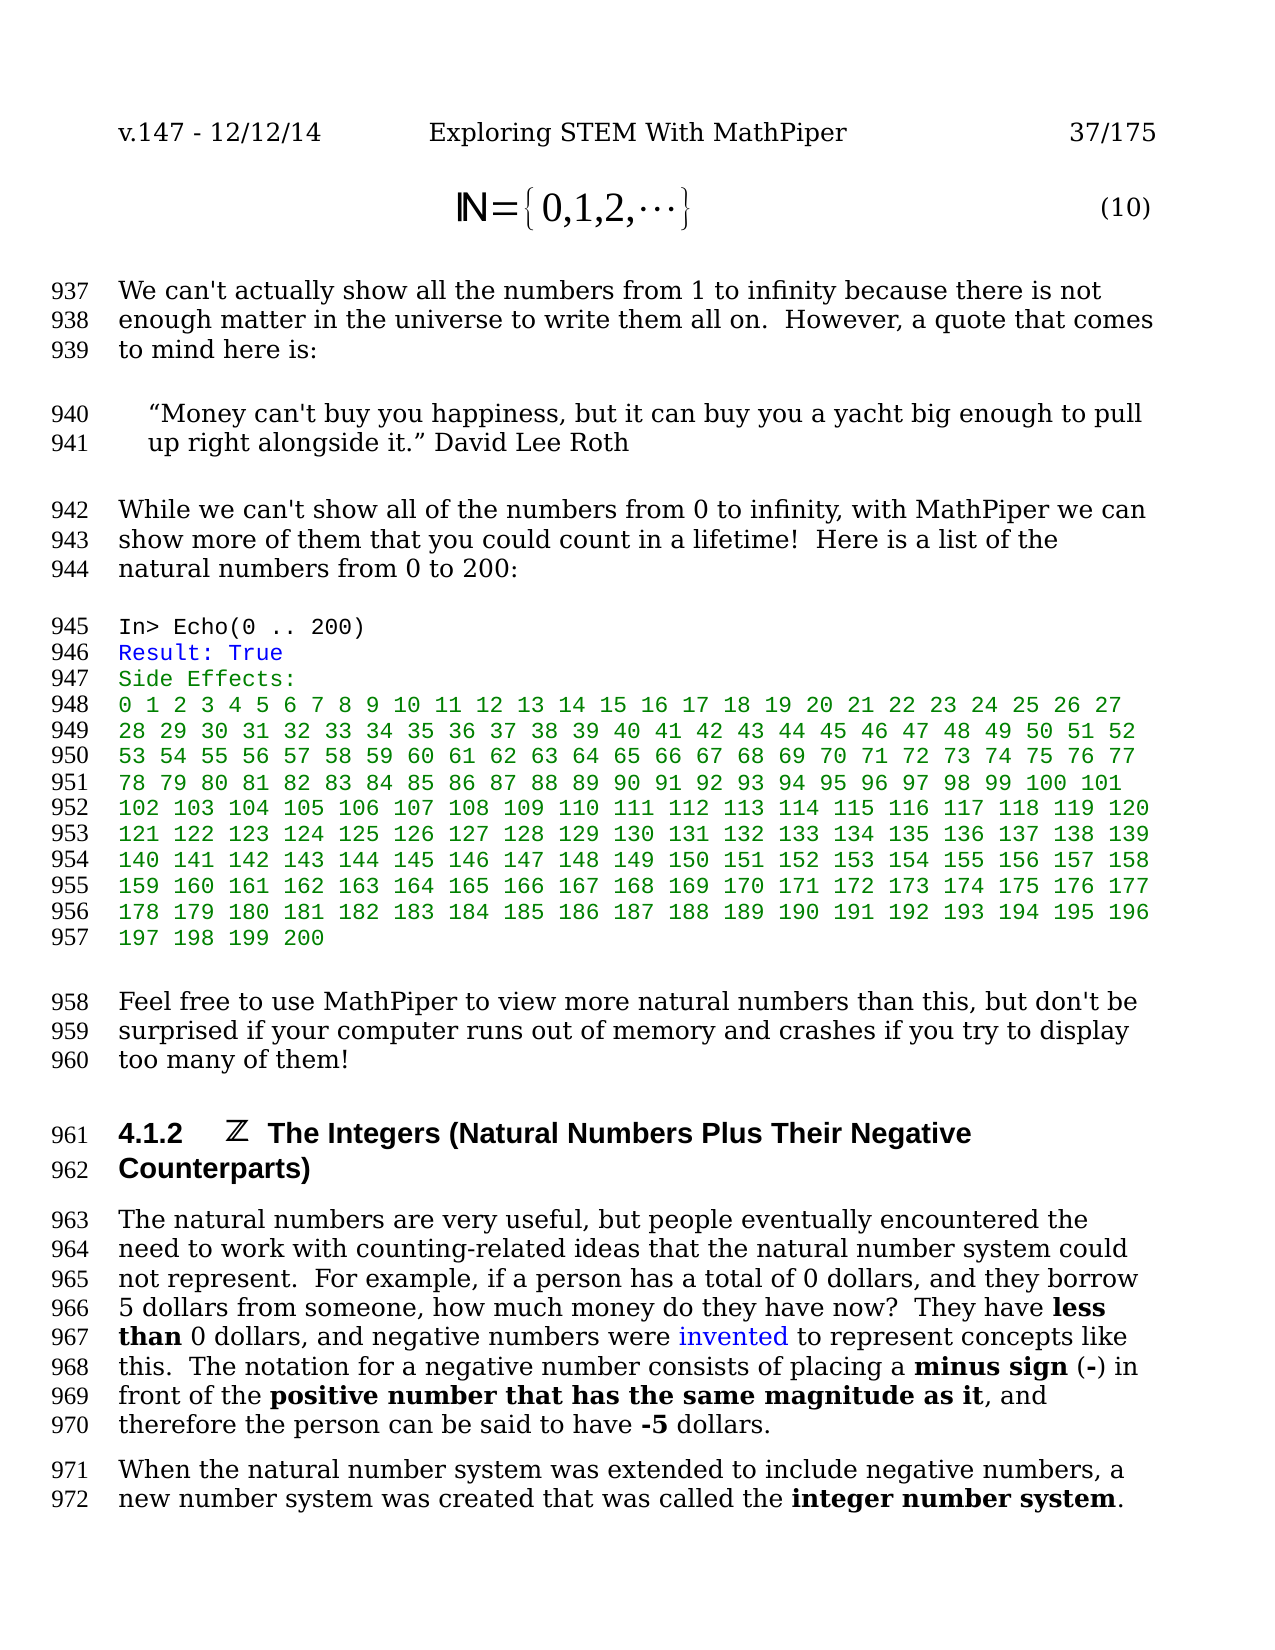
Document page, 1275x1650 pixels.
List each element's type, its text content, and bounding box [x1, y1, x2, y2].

subtitle The Integers (Natural Numbers Plus Their Negative Counterparts) [118, 1114, 1157, 1184]
text Result: True [118, 641, 1157, 667]
text The natural numbers are very useful, but people eventually encountered the need to work with counting-related ideas that the natural number system could not represent. For example, if a person has a total of 0 dollars, and they borrow 5 dollars from someone, how much money do they have now? They have less than 0 dollars, and negative numbers were invented to represent concepts like this. The notation for a negative number consists of placing a minus sign (-) in front of the positive number that has the same magnitude as it, and therefore the person can be said to have -5 dollars. [118, 1206, 1157, 1440]
table_header [118, 177, 1041, 238]
text “Money can't buy you happiness, but it can buy you a yacht big enough to pull up right alongside it.” David Lee Roth [148, 399, 1157, 458]
text Feel free to use MathPiper to view more natural numbers than this, but don't be surprised if your computer runs out of memory and crashes if you try to display too many of them! [118, 987, 1157, 1075]
text 0 1 2 3 4 5 6 7 8 9 10 11 12 13 14 15 16 17 18 19 20 21 22 23 24 25 26 27 28 29 30 31 32 33 34 35 36 37 38 39 40 41 42 43 44 45 46 47 48 49 50 51 52 53 54 55 56 57 58 59 60 61 62 63 64 65 66 67 68 69 70 71 72 73 74 75 76 77 78 79 80 81 82 83 84 85 86 87 88 89 90 91 92 93 94 95 96 97 98 99 100 101 102 103 104 105 106 107 108 109 110 111 112 113 114 115 116 117 118 119 120 121 122 123 124 125 126 127 128 129 130 131 132 133 134 135 136 137 138 139 140 141 142 143 144 145 146 147 148 149 150 151 152 153 154 155 156 157 158 159 160 161 162 163 164 165 166 167 168 169 170 171 172 173 174 175 176 177 178 179 180 181 182 183 184 185 186 187 188 189 190 191 192 193 194 195 196 197 198 199 200 [118, 693, 1157, 952]
text In> Echo(0 .. 200) [118, 615, 1157, 641]
table_header (10) [1041, 177, 1157, 238]
text While we can't show all of the numbers from 0 to infinity, with MathPiper we can show more of them that you could count in a lifetime! Here is a list of the natural numbers from 0 to 200: [118, 496, 1157, 583]
text Side Effects: [118, 667, 1157, 693]
text We can't actually show all the numbers from 1 to infinity because there is not enough matter in the universe to write them all on. However, a quote that comes to mind here is: [118, 277, 1157, 364]
text When the natural number system was extended to include negative numbers, a new number system was created that was called the integer number system. [118, 1455, 1157, 1513]
